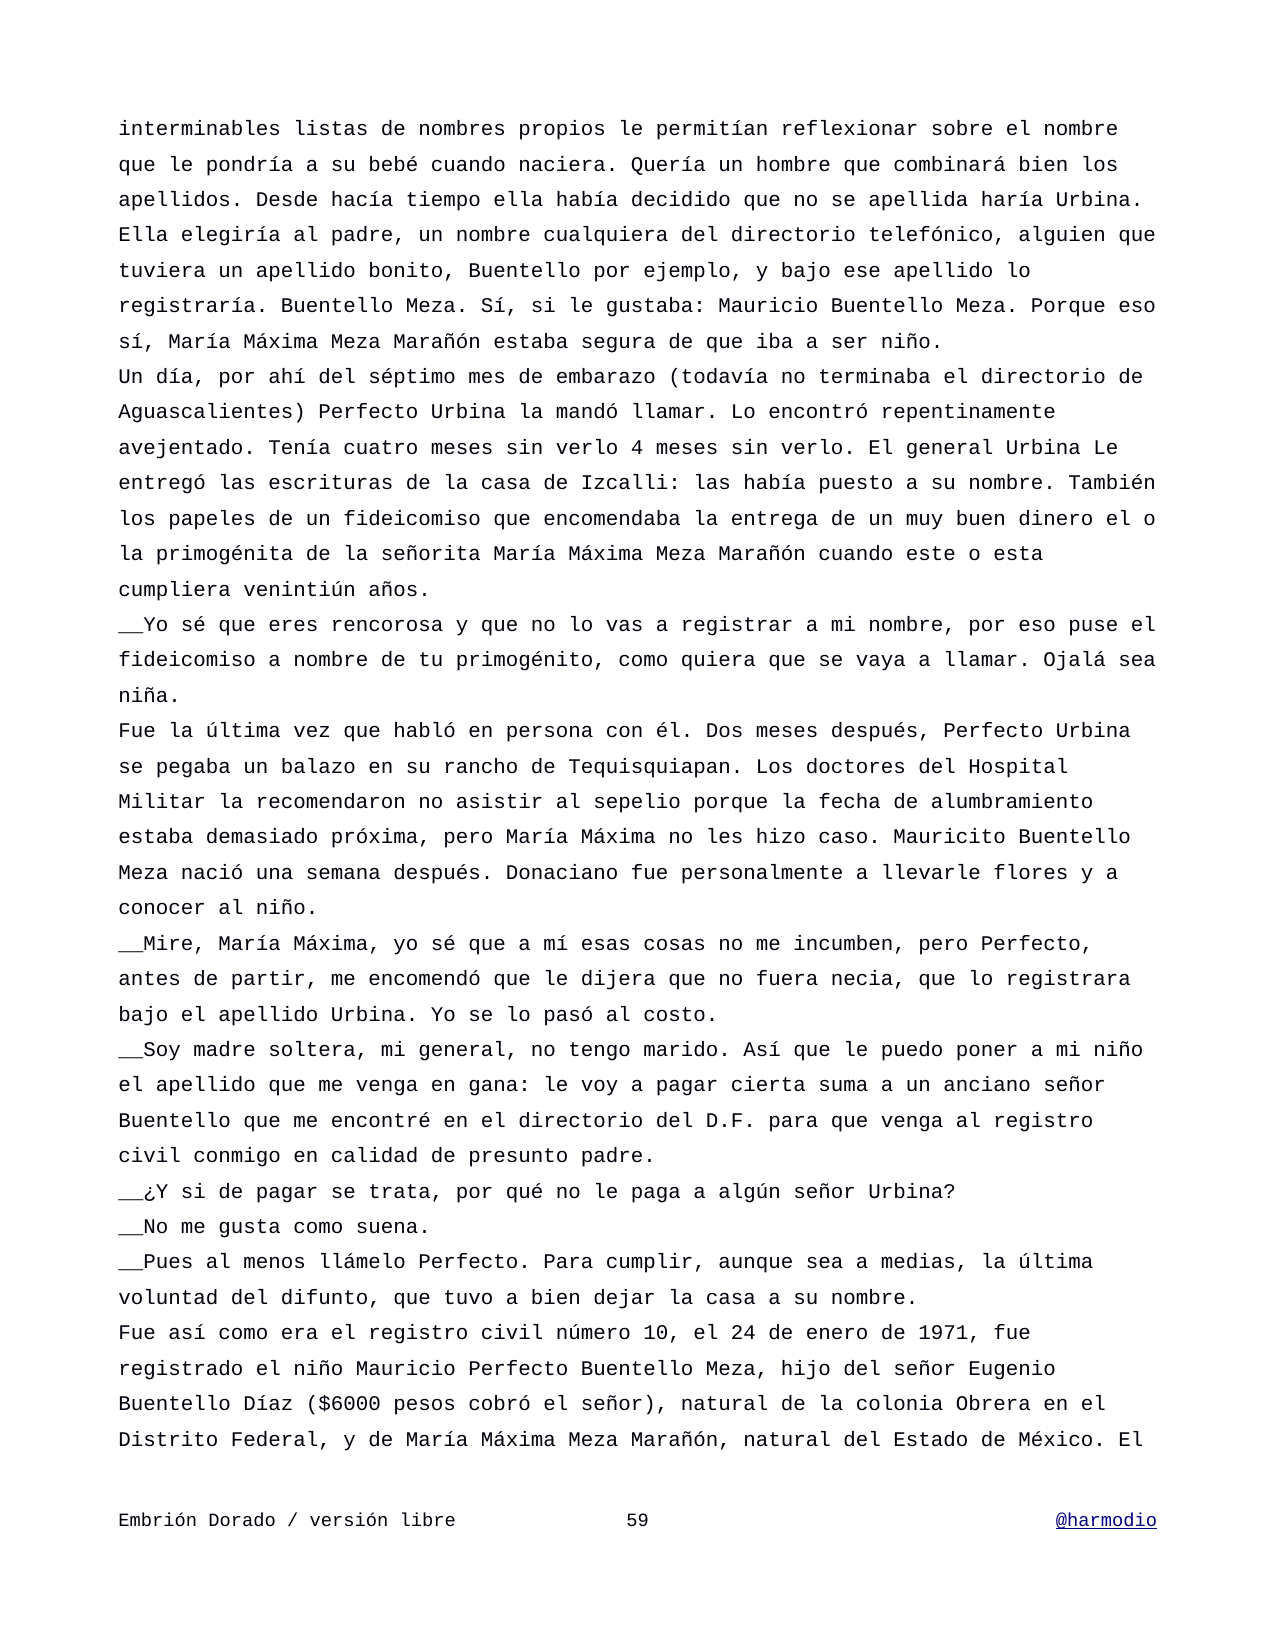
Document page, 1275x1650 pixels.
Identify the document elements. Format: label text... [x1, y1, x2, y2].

text __Mire, María Máxima, yo sé que a mí esas cosas no me incumben, pero Perfecto, antes de partir, me encomendó que le dijera que no fuera necia, que lo registrara bajo el apellido Urbina. Yo se lo pasó al costo. [118, 933, 1157, 1027]
text __Soy madre soltera, mi general, no tengo marido. Así que le puedo poner a mi niño el apellido que me venga en gana: le voy a pagar cierta suma a un anciano señor Buentello que me encontré en el directorio del D.F. para que venga al registro civil conmigo en calidad de presunto padre. [118, 1039, 1157, 1169]
text __Pues al menos llámelo Perfecto. Para cumplir, aunque sea a medias, la última voluntad del difunto, que tuvo a bien dejar la casa a su nombre. [118, 1251, 1157, 1311]
text Fue la última vez que habló en persona con él. Dos meses después, Perfecto Urbina se pegaba un balazo en su rancho de Tequisquiapan. Los doctores del Hospital Militar la recomendaron no asistir al sepelio porque la fecha de alumbramiento estaba demasiado próxima, pero María Máxima no les hizo caso. Mauricito Buentello Meza nació una semana después. Donaciano fue personalmente a llevarle flores y a conocer al niño. [118, 720, 1157, 921]
text __No me gusta como suena. [118, 1216, 1157, 1240]
text Un día, por ahí del séptimo mes de embarazo (todavía no terminaba el directorio de Aguascalientes) Perfecto Urbina la mandó llamar. Lo encontró repentinamente avejentado. Tenía cuatro meses sin verlo 4 meses sin verlo. El general Urbina Le entregó las escrituras de la casa de Izcalli: las había puesto a su nombre. También los papeles de un fideicomiso que encomendaba la entrega de un muy buen dinero el o la primogénita de la señorita María Máxima Meza Marañón cuando este o esta cumpliera venintiún años. [118, 366, 1157, 602]
text __¿Y si de pagar se trata, por qué no le paga a algún señor Urbina? [118, 1181, 1157, 1204]
text Fue así como era el registro civil número 10, el 24 de enero de 1971, fue registrado el niño Mauricio Perfecto Buentello Meza, hijo del señor Eugenio Buentello Díaz ($6000 pesos cobró el señor), natural de la colonia Obrera en el Distrito Federal, y de María Máxima Meza Marañón, natural del Estado de México. El [118, 1322, 1157, 1452]
text interminables listas de nombres propios le permitían reflexionar sobre el nombre que le pondría a su bebé cuando naciera. Quería un hombre que combinará bien los apellidos. Desde hacía tiempo ella había decidido que no se apellida haría Urbina. Ella elegiría al padre, un nombre cualquiera del directorio telefónico, alguien que tuviera un apellido bonito, Buentello por ejemplo, y bajo ese apellido lo registraría. Buentello Meza. Sí, si le gustaba: Mauricio Buentello Meza. Porque eso sí, María Máxima Meza Marañón estaba segura de que iba a ser niño. [118, 118, 1157, 354]
text __Yo sé que eres rencorosa y que no lo vas a registrar a mi nombre, por eso puse el fideicomiso a nombre de tu primogénito, como quiera que se vaya a llamar. Ojalá sea niña. [118, 614, 1157, 708]
